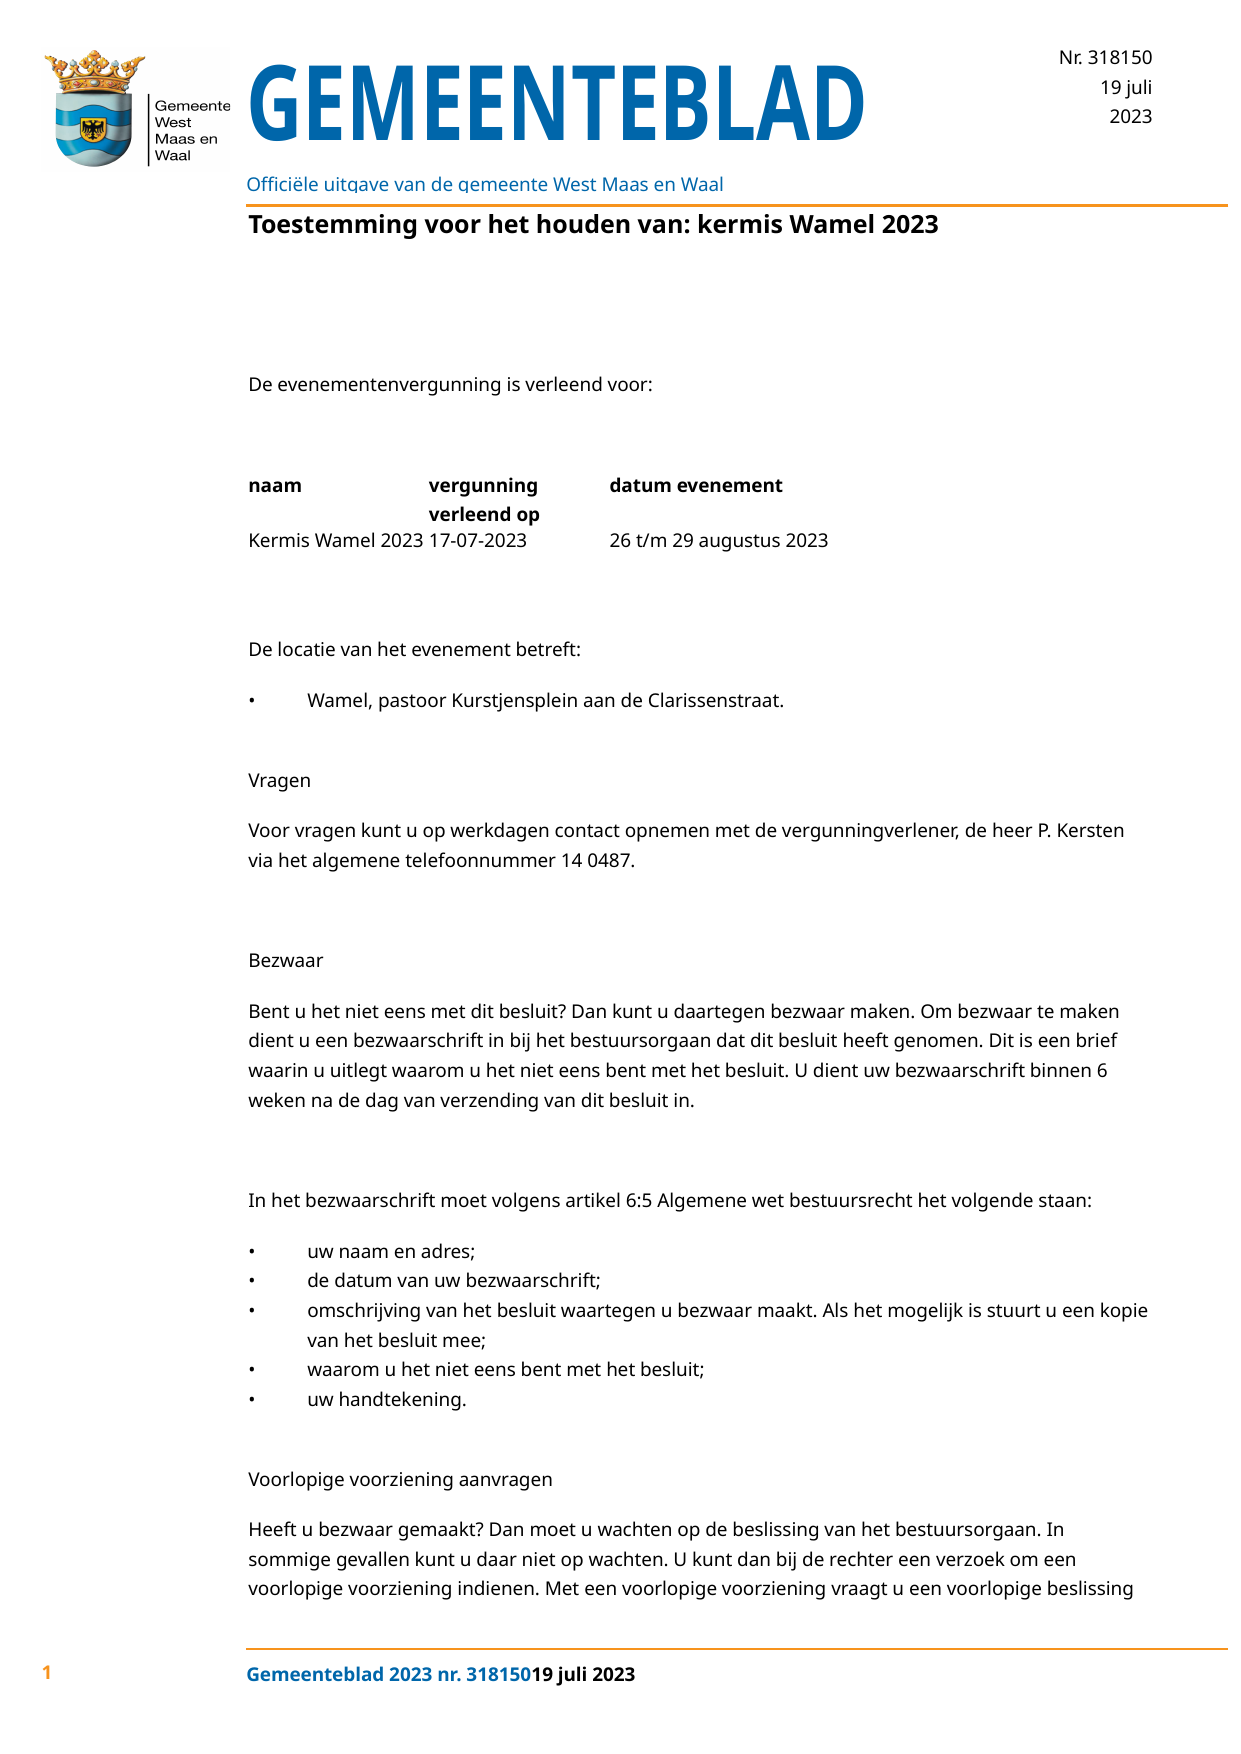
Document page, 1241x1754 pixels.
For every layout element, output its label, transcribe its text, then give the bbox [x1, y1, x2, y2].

list Wamel, pastoor Kurstjensplein aan de Clarissenstraat. [248, 687, 1152, 712]
table_header vergunning verleend op [429, 472, 609, 527]
text Toestemming voor het houden van: kermis Wamel 2023 [248, 207, 1152, 241]
text Bent u het niet eens met dit besluit? Dan kunt u daartegen bezwaar maken. Om bezwaar te maken dient u een bezwaarschrift in bij het bestuursorgaan dat dit besluit heeft genomen. Dit is een brief waarin u uitlegt waarom u het niet eens bent met het besluit. U dient uw bezwaarschrift binnen 6 weken na de dag van verzending van dit besluit in. [248, 998, 1152, 1112]
table_cell Kermis Wamel 2023 [248, 528, 429, 583]
list de datum van uw bezwaarschrift; [248, 1268, 1152, 1293]
text Voor vragen kunt u op werkdagen contact opnemen met de vergunningverlener, de heer P. Kersten via het algemene telefoonnummer 14 0487. [248, 817, 1152, 872]
list waarom u het niet eens bent met het besluit; [248, 1356, 1152, 1382]
text Voorlopige voorziening aanvragen [248, 1466, 1152, 1492]
text Vragen [248, 767, 1152, 792]
text Heeft u bezwaar gemaakt? Dan moet u wachten op de beslissing van het bestuursorgaan. In sommige gevallen kunt u daar niet op wachten. U kunt dan bij de rechter een verzoek om een voorlopige voorziening indienen. Met een voorlopige voorziening vraagt u een voorlopige beslissing [248, 1516, 1152, 1601]
text De locatie van het evenement betreft: [248, 636, 1152, 662]
picture [41, 47, 231, 172]
text De evenementenvergunning is verleend voor: [248, 371, 1152, 397]
list uw handtekening. [248, 1386, 1152, 1412]
text Bezwaar [248, 948, 1152, 973]
list omschrijving van het besluit waartegen u bezwaar maakt. Als het mogelijk is stuurt u een kopie van het besluit mee; [248, 1297, 1152, 1352]
text In het bezwaarschrift moet volgens artikel 6:5 Algemene wet bestuursrecht het volgende staan: [248, 1188, 1152, 1213]
table_header datum evenement [609, 472, 1152, 527]
table_cell 26 t/m 29 augustus 2023 [609, 528, 1152, 583]
table_header naam [248, 472, 429, 527]
table_cell 17-07-2023 [429, 528, 609, 583]
list uw naam en adres; [248, 1238, 1152, 1264]
